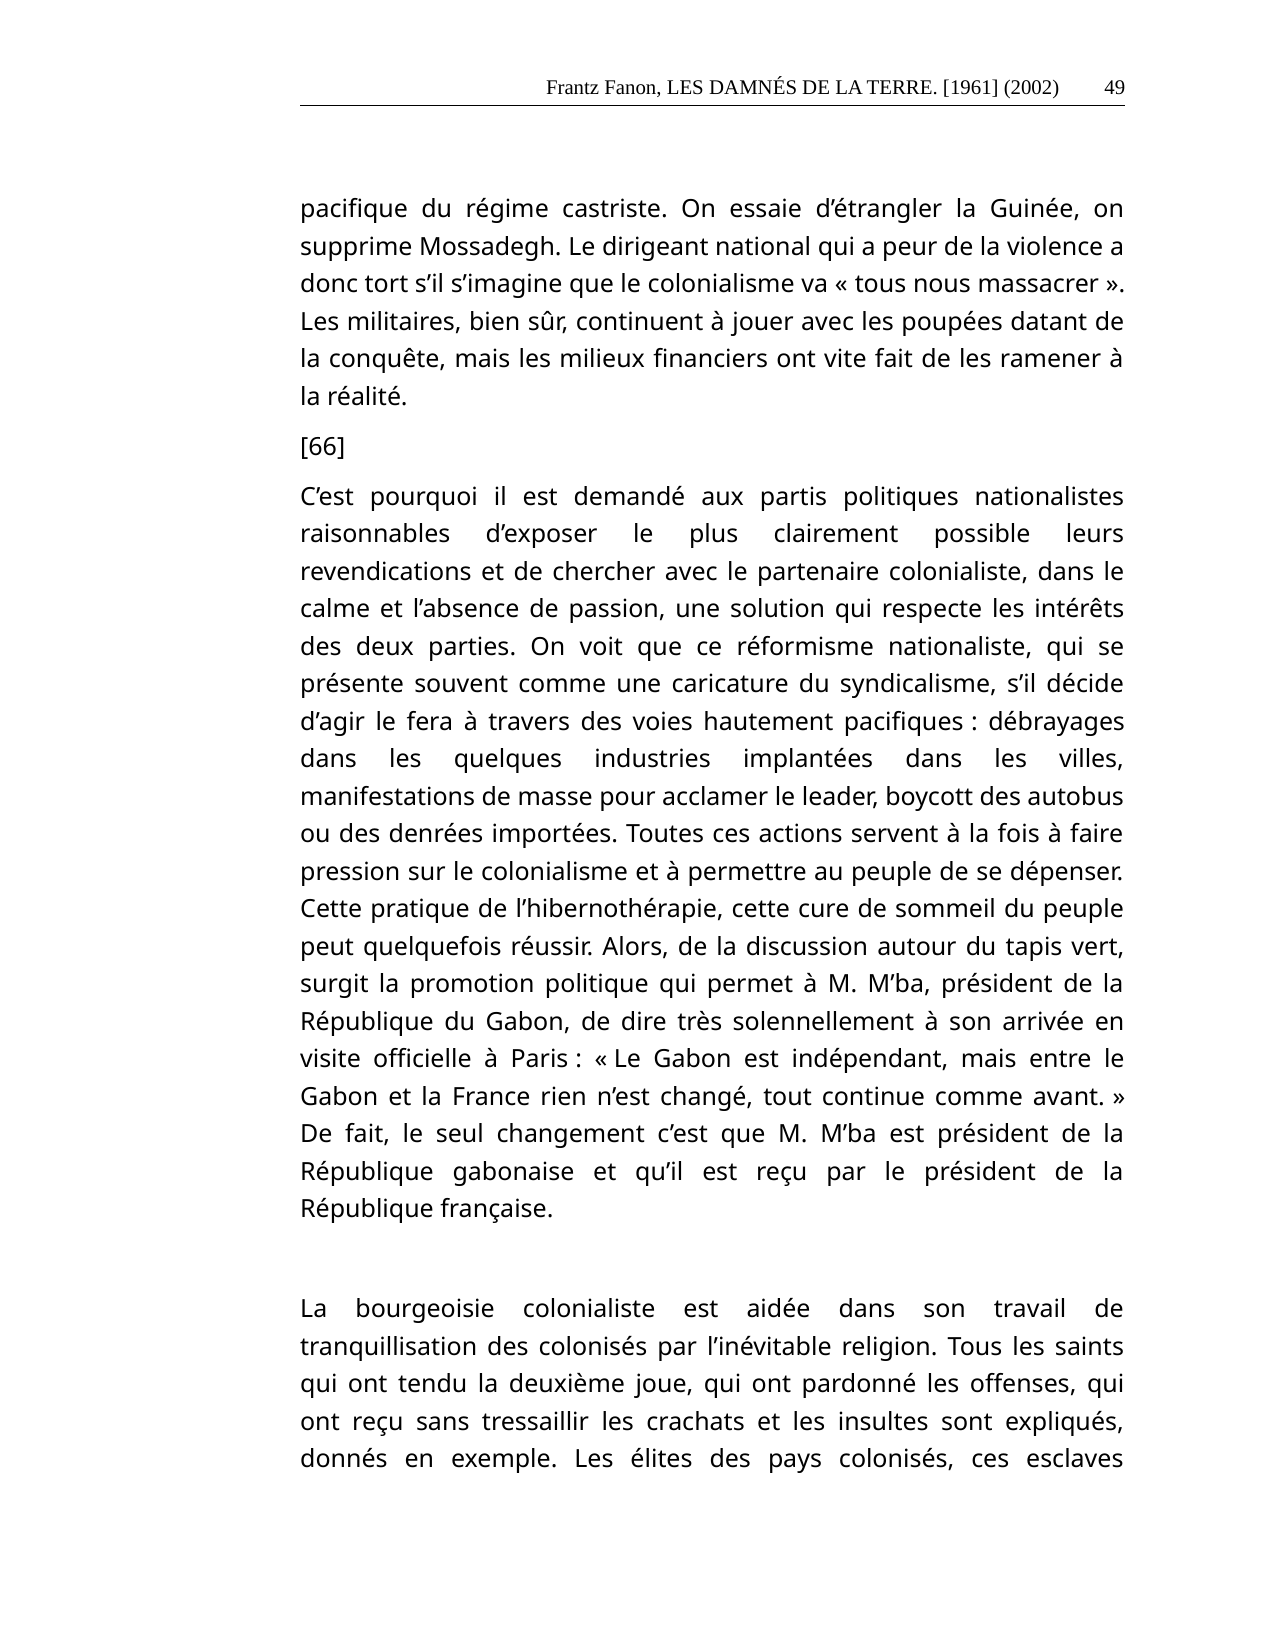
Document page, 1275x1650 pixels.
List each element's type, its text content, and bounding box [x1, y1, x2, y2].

text La bourgeoisie colonialiste est aidée dans son travail de tranquillisation des colonisés par l’inévitable religion. Tous les saints qui ont tendu la deuxième joue, qui ont pardonné les offenses, qui ont reçu sans tressaillir les crachats et les insultes sont expliqués, donnés en exemple. Les élites des pays colonisés, ces esclaves [300, 1287, 1125, 1475]
text C’est pourquoi il est demandé aux partis politiques nationalistes raisonnables d’exposer le plus clairement possible leurs revendications et de chercher avec le partenaire colonialiste, dans le calme et l’absence de passion, une solution qui respecte les intérêts des deux parties. On voit que ce réformisme nationaliste, qui se présente souvent comme une caricature du syndicalisme, s’il décide d’agir le fera à travers des voies hautement pacifiques : débrayages dans les quelques industries implantées dans les villes, manifestations de masse pour acclamer le leader, boycott des autobus ou des denrées importées. Toutes ces actions servent à la fois à faire pression sur le colonialisme et à permettre au peuple de se dépenser. Cette pratique de l’hibernothérapie, cette cure de sommeil du peuple peut quelquefois réussir. Alors, de la discussion autour du tapis vert, surgit la promotion politique qui permet à M. M’ba, président de la République du Gabon, de dire très solennellement à son arrivée en visite officielle à Paris : « Le Gabon est indépendant, mais entre le Gabon et la France rien n’est changé, tout continue comme avant. » De fait, le seul changement c’est que M. M’ba est président de la République gabonaise et qu’il est reçu par le président de la République française. [300, 475, 1125, 1225]
text [66] [300, 425, 1125, 462]
text pacifique du régime castriste. On essaie d’étrangler la Guinée, on supprime Mossadegh. Le dirigeant national qui a peur de la violence a donc tort s’il s’imagine que le colonialisme va « tous nous massacrer ». Les militaires, bien sûr, continuent à jouer avec les poupées datant de la conquête, mais les milieux financiers ont vite fait de les ramener à la réalité. [300, 187, 1125, 412]
